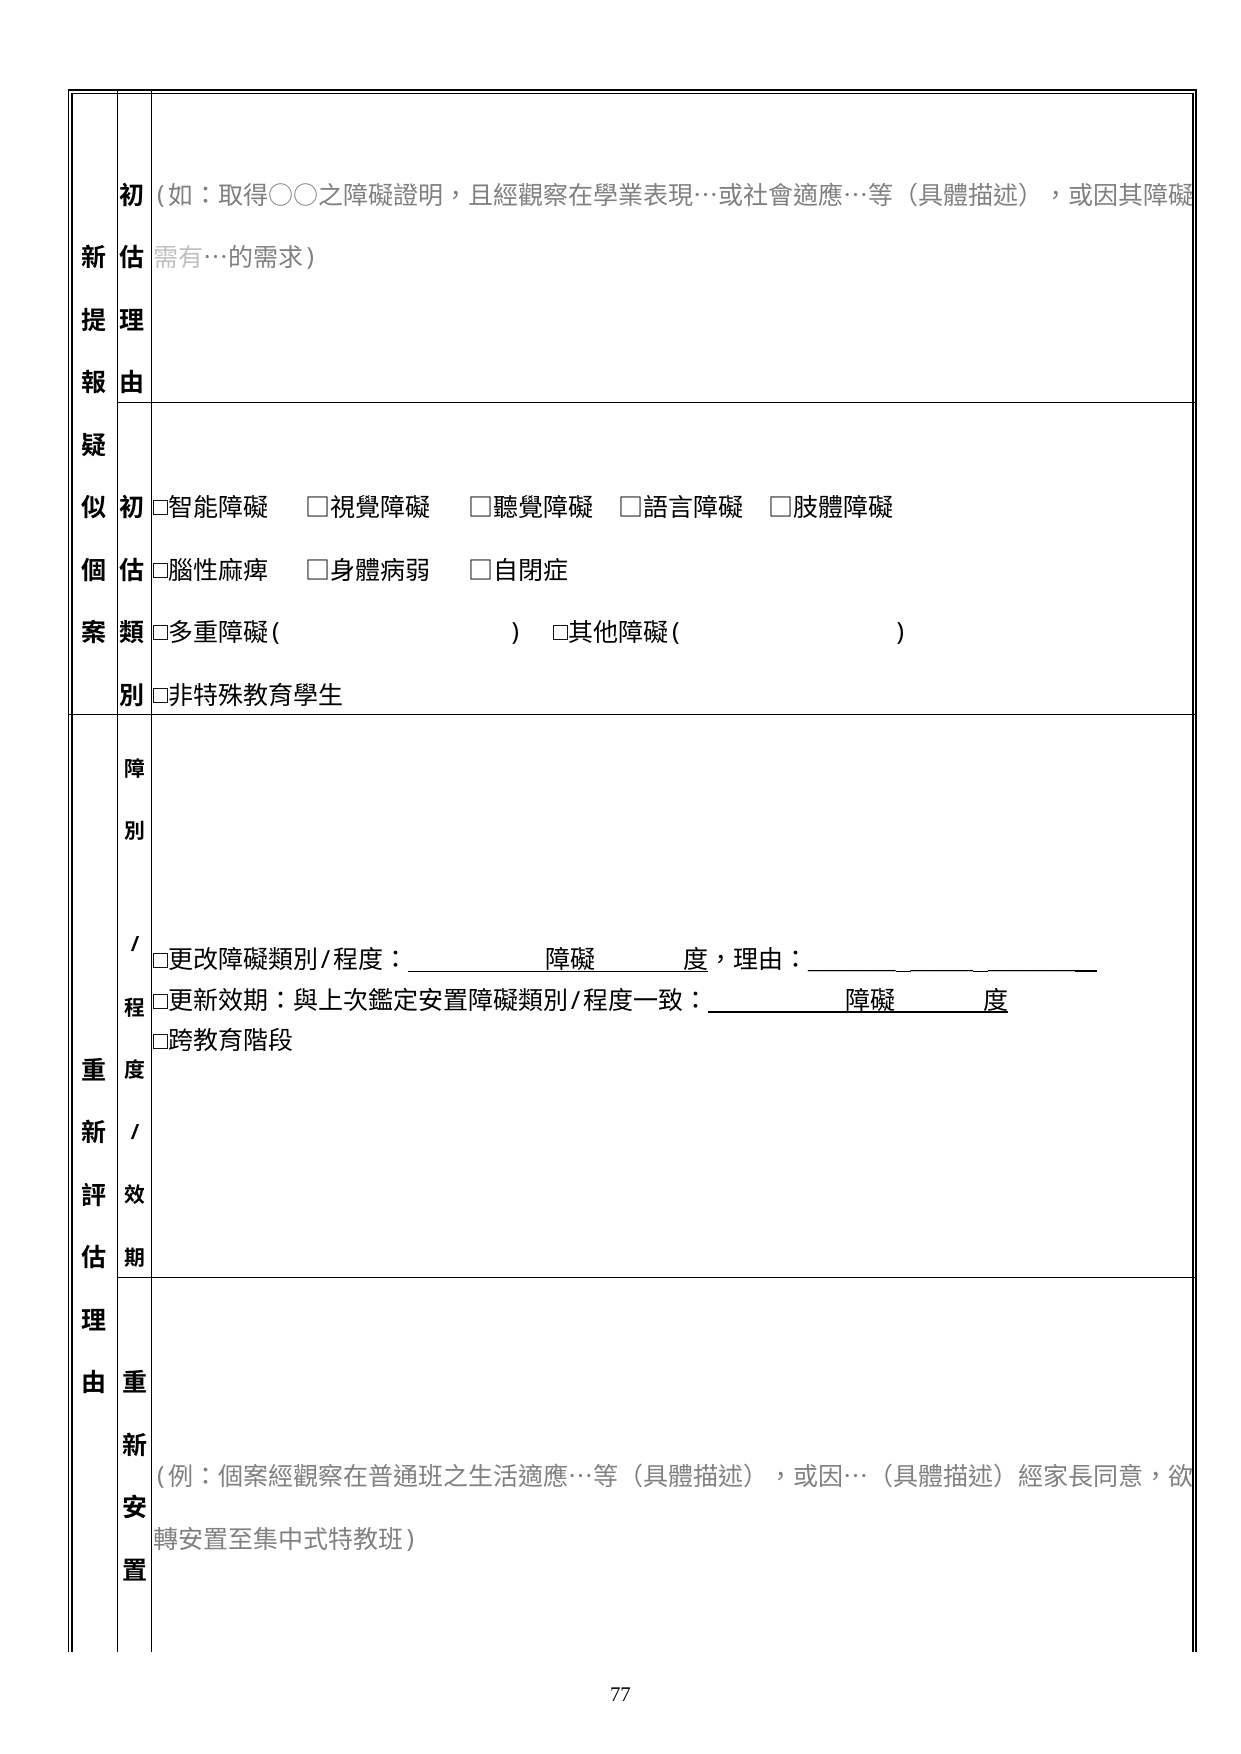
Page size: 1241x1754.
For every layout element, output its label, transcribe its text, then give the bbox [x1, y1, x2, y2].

table_cell 新提報疑似 個案 [73, 94, 117, 714]
table_cell (例：個案經觀察在普通班之生活適應…等（具體描述），或因…（具體描述）經家長同意，欲轉安置至集中式特教班) [152, 1278, 1192, 1652]
table_cell 重新安置 [118, 1278, 151, 1652]
table_cell 初估類別 [118, 403, 151, 714]
table_cell □更改障礙類別/程度： 障礙 度，理由：_______ _____ _______ □更新效期：與上次鑑定安置障礙類別/程度一致： 障礙 度 □跨教育階段 [152, 715, 1192, 1277]
table_cell 障別 / 程度 / 效期 [118, 715, 151, 1277]
table_cell □智能障礙 □視覺障礙 □聽覺障礙 □語言障礙 □肢體障礙 □腦性麻痺 □身體病弱 □自閉症 □多重障礙( ) □其他障礙( ) □非特殊教育學生 [152, 403, 1192, 714]
table_cell (如：取得○○之障礙證明，且經觀察在學業表現…或社會適應…等（具體描述），或因其障礙需有…的需求) [152, 94, 1192, 402]
table_cell 重新評估 理由 [73, 715, 117, 1652]
table_cell 初估理由 [118, 94, 151, 402]
